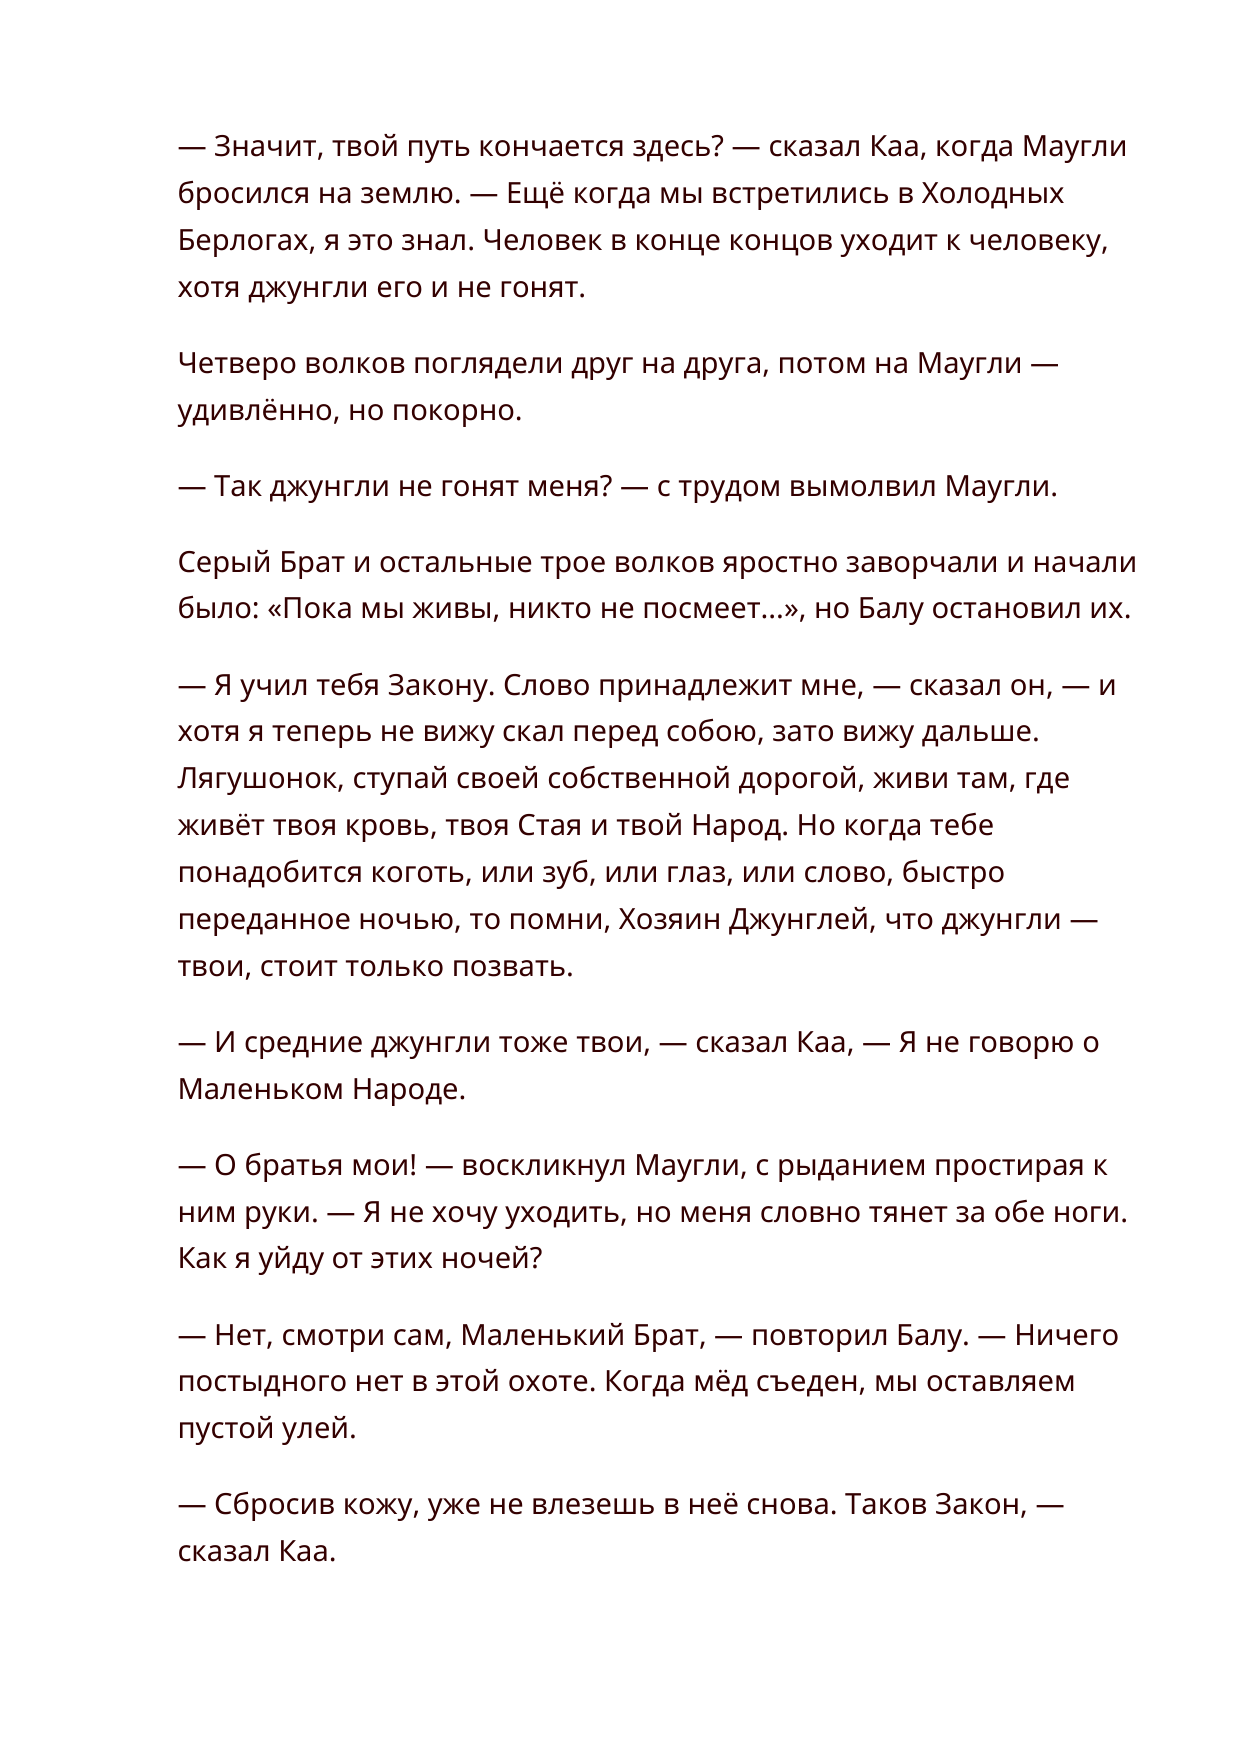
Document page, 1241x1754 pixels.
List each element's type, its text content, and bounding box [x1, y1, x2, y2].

text — Значит, твой путь кончается здесь? — сказал Каа, когда Маугли бросился на землю. — Ещё когда мы встретились в Холодных Берлогах, я это знал. Человек в конце концов уходит к человеку, хотя джунгли его и не гонят. [177, 118, 1152, 306]
text — И средние джунгли тоже твои, — сказал Каа, — Я не говорю о Маленьком Народе. [177, 1014, 1152, 1108]
text Серый Брат и остальные трое волков яростно заворчали и начали было: «Пока мы живы, никто не посмеет...», но Балу остановил их. [177, 534, 1152, 627]
text — Я учил тебя Закону. Слово принадлежит мне, — сказал он, — и хотя я теперь не вижу скал перед собою, зато вижу дальше. Лягушонок, ступай своей собственной дорогой, живи там, где живёт твоя кровь, твоя Стая и твой Народ. Но когда тебе понадобится коготь, или зуб, или глаз, или слово, быстро переданное ночью, то помни, Хозяин Джунглей, что джунгли — твои, стоит только позвать. [177, 657, 1152, 985]
text — Так джунгли не гонят меня? — с трудом вымолвил Маугли. [177, 458, 1152, 504]
text — Сбросив кожу, уже не влезешь в неё снова. Таков Закон, — сказал Каа. [177, 1476, 1152, 1570]
text — О братья мои! — воскликнул Маугли, с рыданием простирая к ним руки. — Я не хочу уходить, но меня словно тянет за обе ноги. Как я уйду от этих ночей? [177, 1137, 1152, 1277]
text Четверо волков поглядели друг на друга, потом на Маугли — удивлённо, но покорно. [177, 335, 1152, 428]
text — Нет, смотри сам, Маленький Брат, — повторил Балу. — Ничего постыдного нет в этой охоте. Когда мёд съеден, мы оставляем пустой улей. [177, 1307, 1152, 1447]
